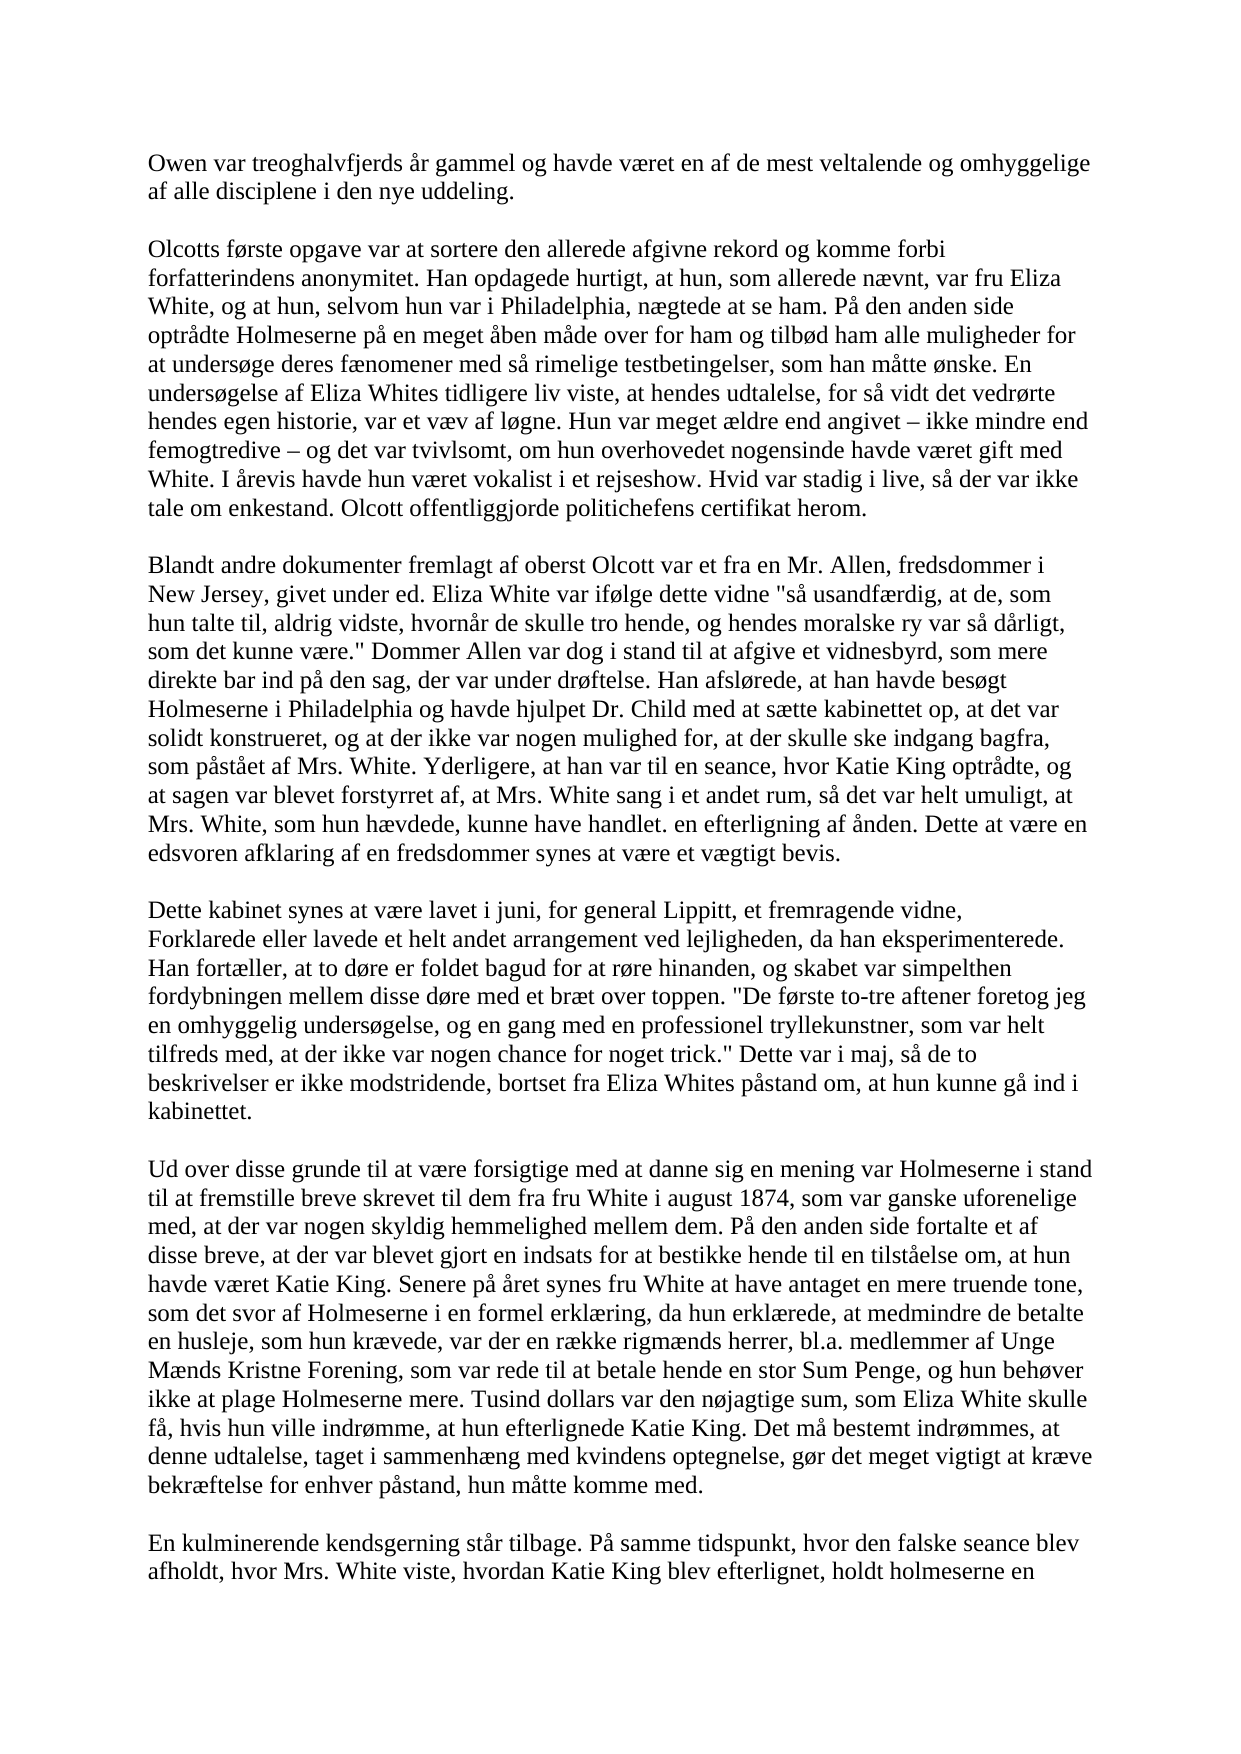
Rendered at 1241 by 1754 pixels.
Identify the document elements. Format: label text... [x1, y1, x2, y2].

text Forklarede eller lavede et helt andet arrangement ved lejligheden, da han eksperimenterede. Han fortæller, at to døre er foldet bagud for at røre hinanden, og skabet var simpelthen fordybningen mellem disse døre med et bræt over toppen. "De første to-tre aftener foretog jeg en omhyggelig undersøgelse, og en gang med en professionel tryllekunstner, som var helt tilfreds med, at der ikke var nogen chance for noget trick." Dette var i maj, så de to beskrivelser er ikke modstridende, bortset fra Eliza Whites påstand om, at hun kunne gå ind i kabinettet. [148, 924, 1093, 1125]
text Olcotts første opgave var at sortere den allerede afgivne rekord og komme forbi forfatterindens anonymitet. Han opdagede hurtigt, at hun, som allerede nævnt, var fru Eliza White, og at hun, selvom hun var i Philadelphia, nægtede at se ham. På den anden side optrådte Holmeserne på en meget åben måde over for ham og tilbød ham alle muligheder for at undersøge deres fænomener med så rimelige testbetingelser, som han måtte ønske. En undersøgelse af Eliza Whites tidligere liv viste, at hendes udtalelse, for så vidt det vedrørte hendes egen historie, var et væv af løgne. Hun var meget ældre end angivet – ikke mindre end femogtredive – og det var tvivlsomt, om hun overhovedet nogensinde havde været gift med White. I årevis havde hun været vokalist i et rejseshow. Hvid var stadig i live, så der var ikke tale om enkestand. Olcott offentliggjorde politichefens certifikat herom. [148, 234, 1093, 521]
text En kulminerende kendsgerning står tilbage. På samme tidspunkt, hvor den falske seance blev afholdt, hvor Mrs. White viste, hvordan Katie King blev efterlignet, holdt holmeserne en [148, 1528, 1093, 1585]
text Ud over disse grunde til at være forsigtige med at danne sig en mening var Holmeserne i stand til at fremstille breve skrevet til dem fra fru White i august 1874, som var ganske uforenelige med, at der var nogen skyldig hemmelighed mellem dem. På den anden side fortalte et af disse breve, at der var blevet gjort en indsats for at bestikke hende til en tilståelse om, at hun havde været Katie King. Senere på året synes fru White at have antaget en mere truende tone, som det svor af Holmeserne i en formel erklæring, da hun erklærede, at medmindre de betalte en husleje, som hun krævede, var der en række rigmænds herrer, bl.a. medlemmer af Unge Mænds Kristne Forening, som var rede til at betale hende en stor Sum Penge, og hun behøver ikke at plage Holmeserne mere. Tusind dollars var den nøjagtige sum, som Eliza White skulle få, hvis hun ville indrømme, at hun efterlignede Katie King. Det må bestemt indrømmes, at denne udtalelse, taget i sammenhæng med kvindens optegnelse, gør det meget vigtigt at kræve bekræftelse for enhver påstand, hun måtte komme med. [148, 1154, 1093, 1499]
text Blandt andre dokumenter fremlagt af oberst Olcott var et fra en Mr. Allen, fredsdommer i New Jersey, givet under ed. Eliza White var ifølge dette vidne "så usandfærdig, at de, som hun talte til, aldrig vidste, hvornår de skulle tro hende, og hendes moralske ry var så dårligt, som det kunne være." Dommer Allen var dog i stand til at afgive et vidnesbyrd, som mere direkte bar ind på den sag, der var under drøftelse. Han afslørede, at han havde besøgt Holmeserne i Philadelphia og havde hjulpet Dr. Child med at sætte kabinettet op, at det var solidt konstrueret, og at der ikke var nogen mulighed for, at der skulle ske indgang bagfra, som påstået af Mrs. White. Yderligere, at han var til en seance, hvor Katie King optrådte, og at sagen var blevet forstyrret af, at Mrs. White sang i et andet rum, så det var helt umuligt, at Mrs. White, som hun hævdede, kunne have handlet. en efterligning af ånden. Dette at være en edsvoren afklaring af en fredsdommer synes at være et vægtigt bevis. [148, 550, 1093, 866]
text Owen var treoghalvfjerds år gammel og havde været en af ​​de mest veltalende og omhyggelige af alle disciplene i den nye uddeling. [148, 148, 1093, 205]
text Dette kabinet synes at være lavet i juni, for general Lippitt, et fremragende vidne, [148, 895, 1093, 924]
